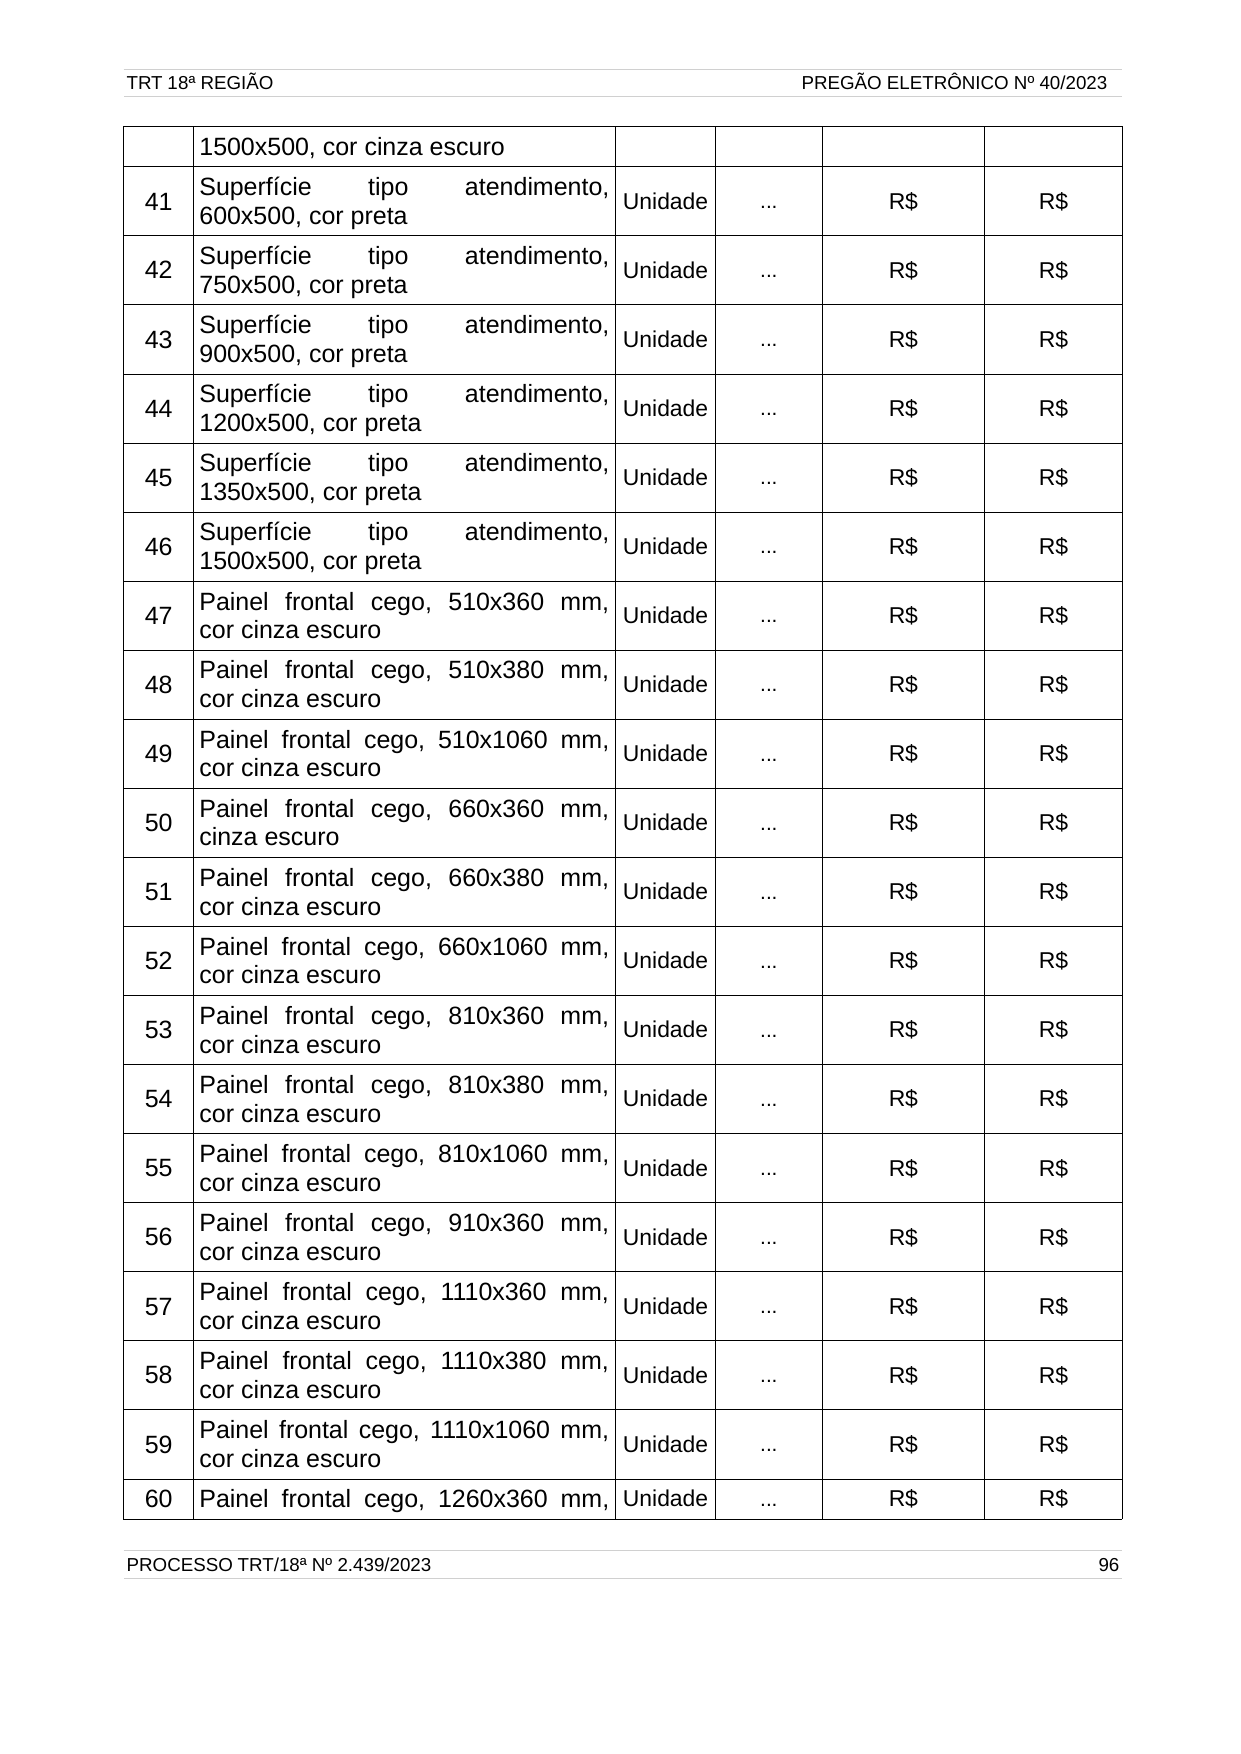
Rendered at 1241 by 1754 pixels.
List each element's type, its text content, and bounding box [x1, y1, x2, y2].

table_cell Superfície tipo atendimento, 1500x500, cor preta [194, 513, 615, 581]
table_cell R$ [823, 1341, 984, 1409]
table_cell R$ [985, 996, 1122, 1064]
table_cell 57 [124, 1272, 193, 1340]
table_cell R$ [985, 1134, 1122, 1202]
table_cell ... [716, 720, 822, 788]
table_cell 43 [124, 305, 193, 373]
table_cell ... [716, 1341, 822, 1409]
table_cell Painel frontal cego, 1110x360 mm, cor cinza escuro [194, 1272, 615, 1340]
table_cell ... [716, 305, 822, 373]
table_cell ... [716, 444, 822, 512]
table_cell 53 [124, 996, 193, 1064]
table_cell ... [716, 582, 822, 650]
table_cell [716, 127, 822, 166]
table_cell R$ [985, 1272, 1122, 1340]
table_cell Superfície tipo atendimento, 900x500, cor preta [194, 305, 615, 373]
table_cell Superfície tipo atendimento, 1200x500, cor preta [194, 375, 615, 442]
table_cell R$ [823, 1410, 984, 1478]
table_cell ... [716, 1480, 822, 1519]
table_cell Unidade [616, 444, 715, 512]
table_cell R$ [823, 1203, 984, 1271]
table_cell ... [716, 1134, 822, 1202]
table_cell R$ [823, 1272, 984, 1340]
table_cell 47 [124, 582, 193, 650]
table_cell Unidade [616, 582, 715, 650]
table_cell Painel frontal cego, 910x360 mm, cor cinza escuro [194, 1203, 615, 1271]
table_cell Superfície tipo atendimento, 750x500, cor preta [194, 236, 615, 304]
table_cell R$ [823, 167, 984, 235]
table_cell Unidade [616, 789, 715, 857]
table_cell ... [716, 1203, 822, 1271]
table_cell R$ [985, 444, 1122, 512]
table_cell R$ [985, 236, 1122, 304]
table_cell Unidade [616, 996, 715, 1064]
table_cell [124, 127, 193, 166]
table_cell 58 [124, 1341, 193, 1409]
table_cell R$ [985, 651, 1122, 719]
table_cell Unidade [616, 1272, 715, 1340]
table_cell R$ [823, 375, 984, 442]
table_cell Unidade [616, 858, 715, 926]
table_cell R$ [823, 305, 984, 373]
table_cell Unidade [616, 236, 715, 304]
table_cell 45 [124, 444, 193, 512]
table_cell [985, 127, 1122, 166]
table_cell Painel frontal cego, 660x360 mm, cinza escuro [194, 789, 615, 857]
table_cell 48 [124, 651, 193, 719]
table_cell 49 [124, 720, 193, 788]
table_cell Painel frontal cego, 810x360 mm, cor cinza escuro [194, 996, 615, 1064]
table_cell [616, 127, 715, 166]
table_cell Unidade [616, 1480, 715, 1519]
table_cell R$ [985, 167, 1122, 235]
table_cell R$ [985, 789, 1122, 857]
table_cell R$ [985, 375, 1122, 442]
table_cell R$ [823, 651, 984, 719]
table_cell 41 [124, 167, 193, 235]
table_cell 50 [124, 789, 193, 857]
table_cell 44 [124, 375, 193, 442]
table_cell ... [716, 858, 822, 926]
table_cell Unidade [616, 375, 715, 442]
table_cell ... [716, 1065, 822, 1133]
table_cell 51 [124, 858, 193, 926]
table_cell Painel frontal cego, 510x360 mm, cor cinza escuro [194, 582, 615, 650]
table_cell ... [716, 1272, 822, 1340]
table_cell R$ [985, 305, 1122, 373]
table_cell R$ [823, 858, 984, 926]
table_cell R$ [985, 927, 1122, 995]
table_cell R$ [985, 1065, 1122, 1133]
table_cell R$ [985, 513, 1122, 581]
table_cell Painel frontal cego, 1110x1060 mm, cor cinza escuro [194, 1410, 615, 1478]
table_cell ... [716, 996, 822, 1064]
table_cell ... [716, 236, 822, 304]
table_cell R$ [823, 1134, 984, 1202]
table_cell R$ [823, 236, 984, 304]
table_cell R$ [985, 720, 1122, 788]
table_cell 42 [124, 236, 193, 304]
table_cell ... [716, 789, 822, 857]
table_cell Painel frontal cego, 510x1060 mm, cor cinza escuro [194, 720, 615, 788]
table_cell R$ [823, 513, 984, 581]
table_cell Superfície tipo atendimento, 600x500, cor preta [194, 167, 615, 235]
table_cell Unidade [616, 651, 715, 719]
table_cell R$ [823, 927, 984, 995]
table_cell R$ [823, 444, 984, 512]
table_cell ... [716, 375, 822, 442]
table_cell 46 [124, 513, 193, 581]
table_cell Unidade [616, 720, 715, 788]
table_cell Superfície tipo atendimento, 1350x500, cor preta [194, 444, 615, 512]
table_cell Unidade [616, 1134, 715, 1202]
table_cell Unidade [616, 167, 715, 235]
table_cell R$ [823, 789, 984, 857]
table_cell R$ [985, 1480, 1122, 1519]
table_cell R$ [985, 1203, 1122, 1271]
table_cell R$ [985, 1341, 1122, 1409]
table_cell Painel frontal cego, 660x1060 mm, cor cinza escuro [194, 927, 615, 995]
table_cell Painel frontal cego, 660x380 mm, cor cinza escuro [194, 858, 615, 926]
table_cell 59 [124, 1410, 193, 1478]
table_cell Unidade [616, 1410, 715, 1478]
table_cell 1500x500, cor cinza escuro [194, 127, 615, 166]
table_cell Painel frontal cego, 1110x380 mm, cor cinza escuro [194, 1341, 615, 1409]
table_cell Unidade [616, 513, 715, 581]
table_cell Painel frontal cego, 810x1060 mm, cor cinza escuro [194, 1134, 615, 1202]
table_cell R$ [823, 1480, 984, 1519]
table_cell Unidade [616, 927, 715, 995]
table_cell R$ [985, 1410, 1122, 1478]
table_cell [823, 127, 984, 166]
table_cell Painel frontal cego, 1260x360 mm, [194, 1480, 615, 1519]
table_cell 52 [124, 927, 193, 995]
table_cell R$ [823, 720, 984, 788]
table_cell ... [716, 651, 822, 719]
table_cell ... [716, 1410, 822, 1478]
table_cell R$ [823, 582, 984, 650]
table_cell R$ [985, 858, 1122, 926]
table_cell Painel frontal cego, 510x380 mm, cor cinza escuro [194, 651, 615, 719]
table_cell 56 [124, 1203, 193, 1271]
table_cell ... [716, 927, 822, 995]
table_cell 54 [124, 1065, 193, 1133]
table_cell R$ [985, 582, 1122, 650]
table_cell Unidade [616, 1203, 715, 1271]
table_cell Unidade [616, 1065, 715, 1133]
table_cell ... [716, 167, 822, 235]
table_cell Painel frontal cego, 810x380 mm, cor cinza escuro [194, 1065, 615, 1133]
table_cell R$ [823, 996, 984, 1064]
table_cell 55 [124, 1134, 193, 1202]
table_cell ... [716, 513, 822, 581]
table_cell 60 [124, 1480, 193, 1519]
table_cell R$ [823, 1065, 984, 1133]
table_cell Unidade [616, 305, 715, 373]
table_cell Unidade [616, 1341, 715, 1409]
